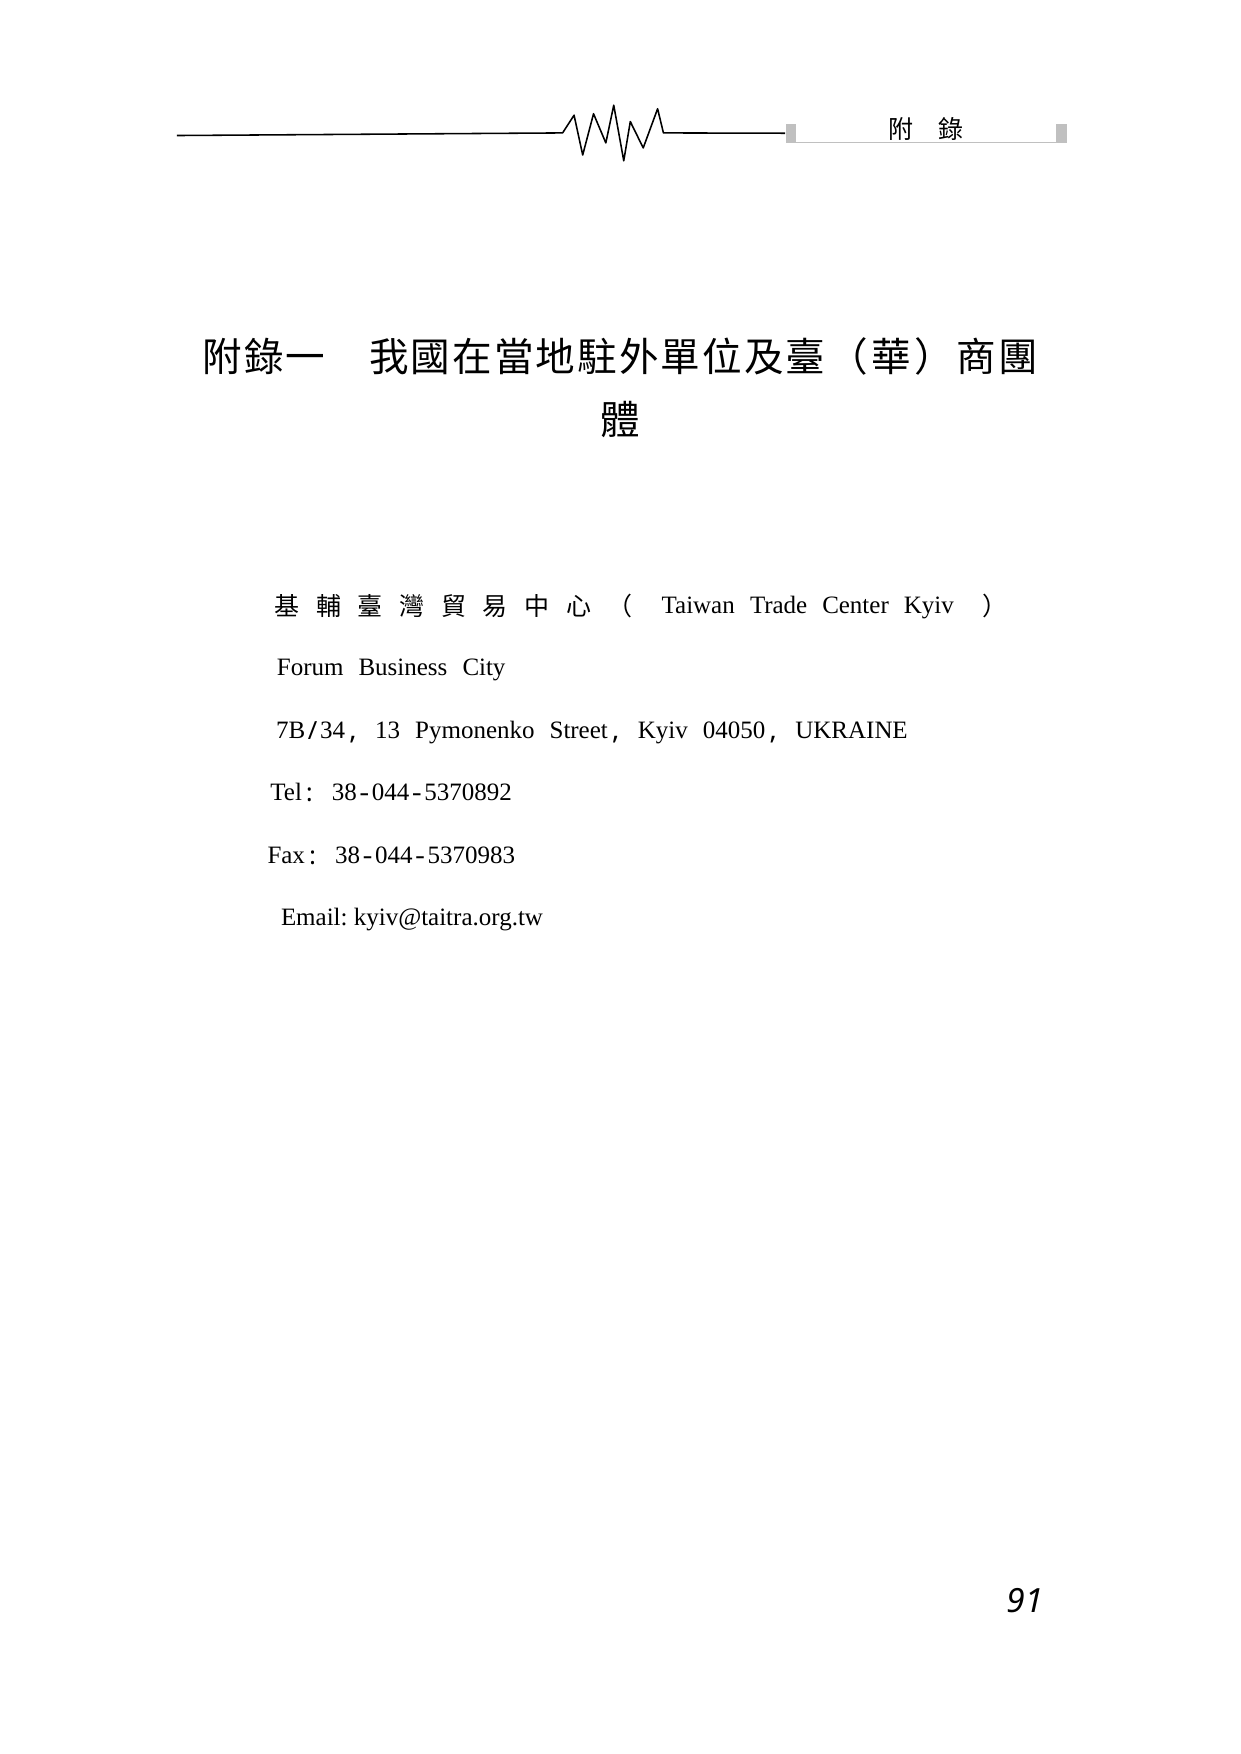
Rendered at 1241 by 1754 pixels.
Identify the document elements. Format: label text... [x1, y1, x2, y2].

text 附錄一 我國在當地駐外單位及臺（華）商團體 [183, 313, 1058, 438]
text 基輔臺灣貿易中心（Taiwan Trade Center Kyiv） [183, 563, 1058, 625]
text Fax: 38-044-5370983 [183, 813, 1058, 875]
text Forum Business City [183, 625, 1058, 688]
text 7B/34, 13 Pymonenko Street, Kyiv 04050, UKRAINE [183, 688, 1058, 750]
text Tel: 38-044-5370892 [183, 750, 1058, 813]
text Email: kyiv@taitra.org.tw [183, 875, 1058, 938]
